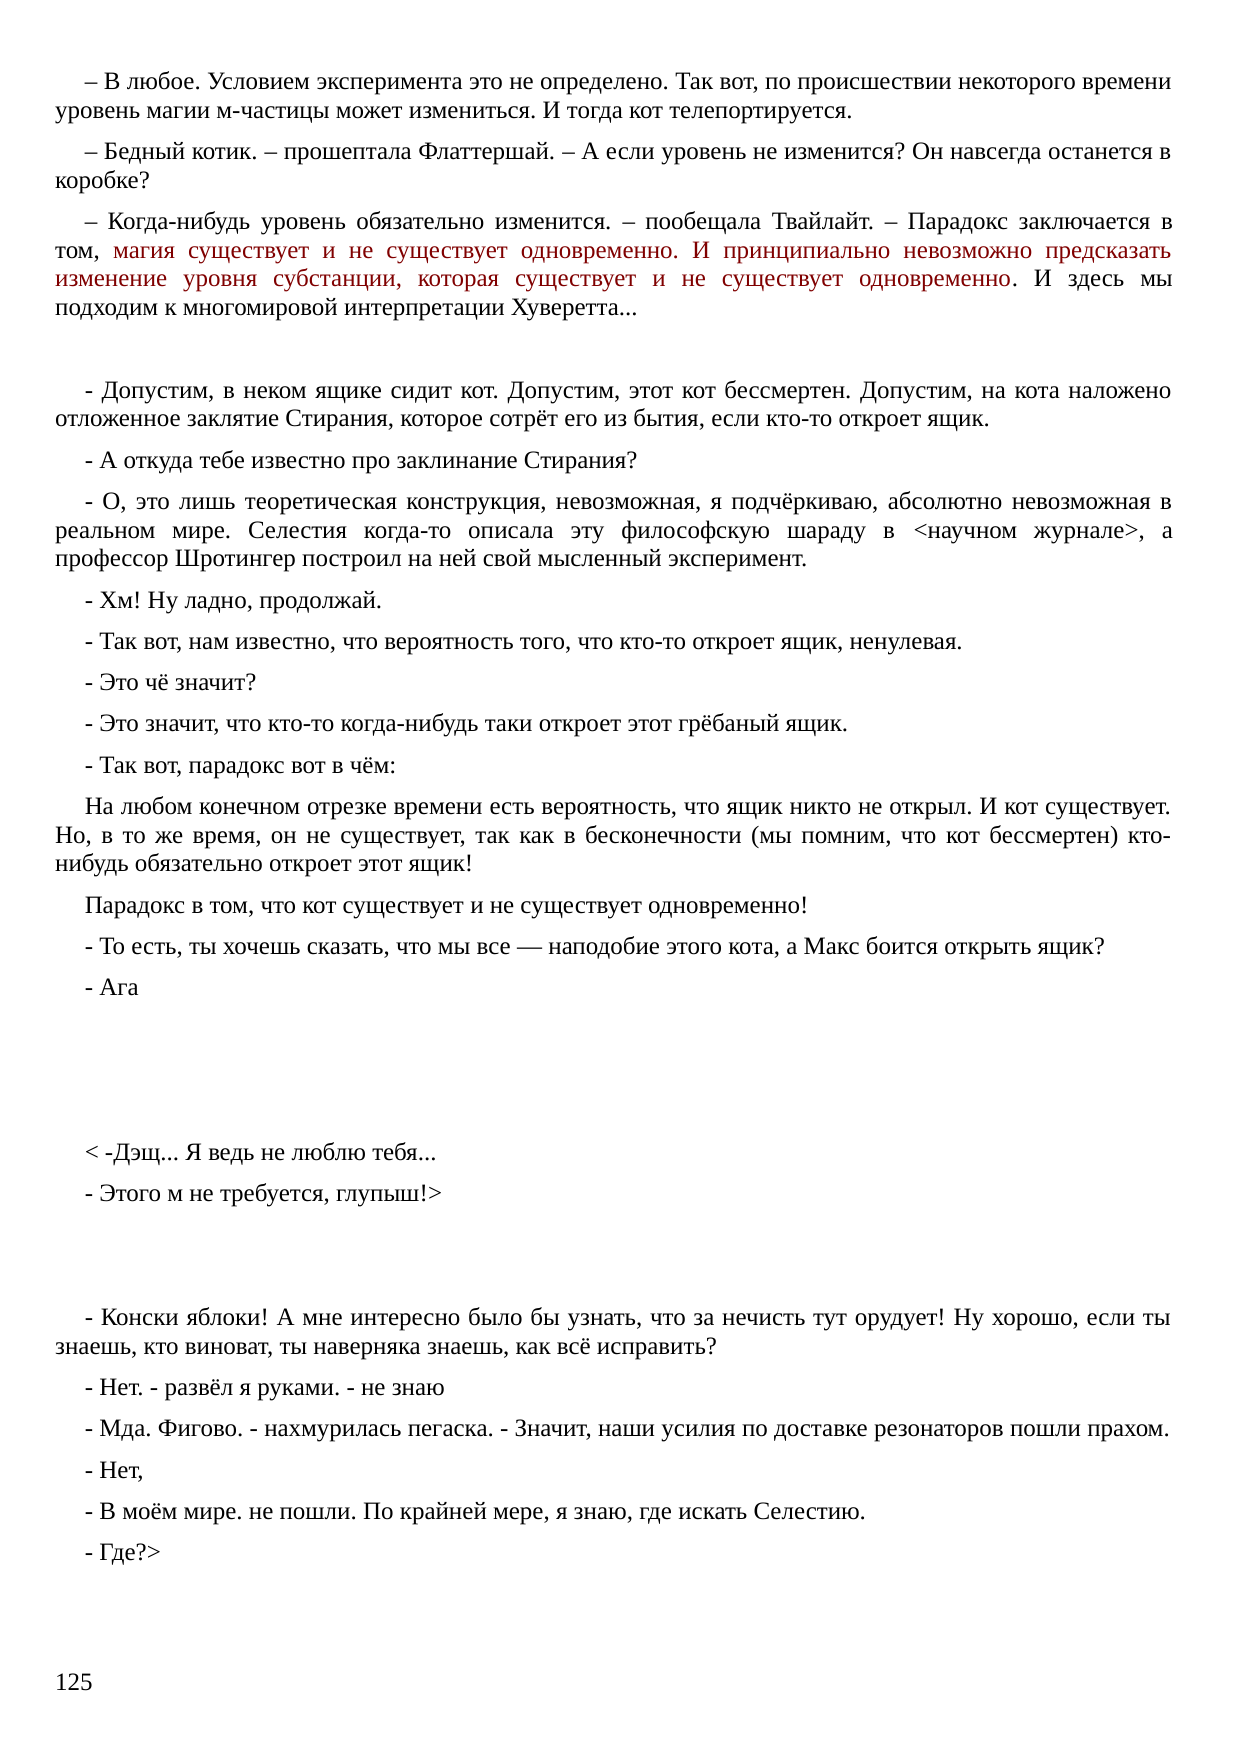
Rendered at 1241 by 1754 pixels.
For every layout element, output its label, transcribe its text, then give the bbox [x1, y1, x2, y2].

text – Когда-нибудь уровень обязательно изменится. – пообещала Твайлайт. – Парадокс заключается в том, магия существует и не существует одновременно. И принципиально невозможно предсказать изменение уровня субстанции, которая существует и не существует одновременно. И здесь мы подходим к многомировой интерпретации Хуверетта... [55, 206, 1173, 321]
text - В моём мире. не пошли. По крайней мере, я знаю, где искать Селестию. [55, 1496, 1173, 1525]
text - Так вот, парадокс вот в чём: [55, 750, 1173, 778]
text - Допустим, в неком ящике сидит кот. Допустим, этот кот бессмертен. Допустим, на кота наложено отложенное заклятие Стирания, которое сотрёт его из бытия, если кто-то откроет ящик. [55, 375, 1173, 432]
text - Это чё значит? [55, 667, 1173, 696]
text – В любое. Условием эксперимента это не определено. Так вот, по происшествии некоторого времени уровень магии м-частицы может измениться. И тогда кот телепортируется. [55, 66, 1173, 123]
text - То есть, ты хочешь сказать, что мы все — наподобие этого кота, а Макс боится открыть ящик? [55, 931, 1173, 960]
text < -Дэщ... Я ведь не люблю тебя... [55, 1137, 1173, 1166]
text - Ага [55, 972, 1173, 1001]
text - Нет, [55, 1455, 1173, 1483]
text - Мда. Фигово. - нахмурилась пегаска. - Значит, наши усилия по доставке резонаторов пошли прахом. [55, 1413, 1173, 1442]
text - Этого м не требуется, глупыш!> [55, 1178, 1173, 1207]
text – Бедный котик. – прошептала Флаттершай. – А если уровень не изменится? Он навсегда останется в коробке? [55, 136, 1173, 193]
text Парадокс в том, что кот существует и не существует одновременно! [55, 890, 1173, 918]
text - Это значит, что кто-то когда-нибудь таки откроет этот грёбаный ящик. [55, 708, 1173, 737]
text - Где?> [55, 1537, 1173, 1566]
text На любом конечном отрезке времени есть вероятность, что ящик никто не открыл. И кот существует. Но, в то же время, он не существует, так как в бесконечности (мы помним, что кот бессмертен) кто-нибудь обязательно откроет этот ящик! [55, 791, 1173, 877]
text - А откуда тебе известно про заклинание Стирания? [55, 445, 1173, 473]
text - Конски яблоки! А мне интересно было бы узнать, что за нечисть тут орудует! Ну хорошо, если ты знаешь, кто виноват, ты наверняка знаешь, как всё исправить? [55, 1302, 1173, 1360]
text - О, это лишь теоретическая конструкция, невозможная, я подчёркиваю, абсолютно невозможная в реальном мире. Селестия когда-то описала эту философскую шараду в <научном журнале>, а профессор Шротингер построил на ней свой мысленный эксперимент. [55, 486, 1173, 572]
text - Нет. - развёл я руками. - не знаю [55, 1372, 1173, 1401]
text - Так вот, нам известно, что вероятность того, что кто-то откроет ящик, ненулевая. [55, 626, 1173, 655]
text - Хм! Ну ладно, продолжай. [55, 585, 1173, 613]
